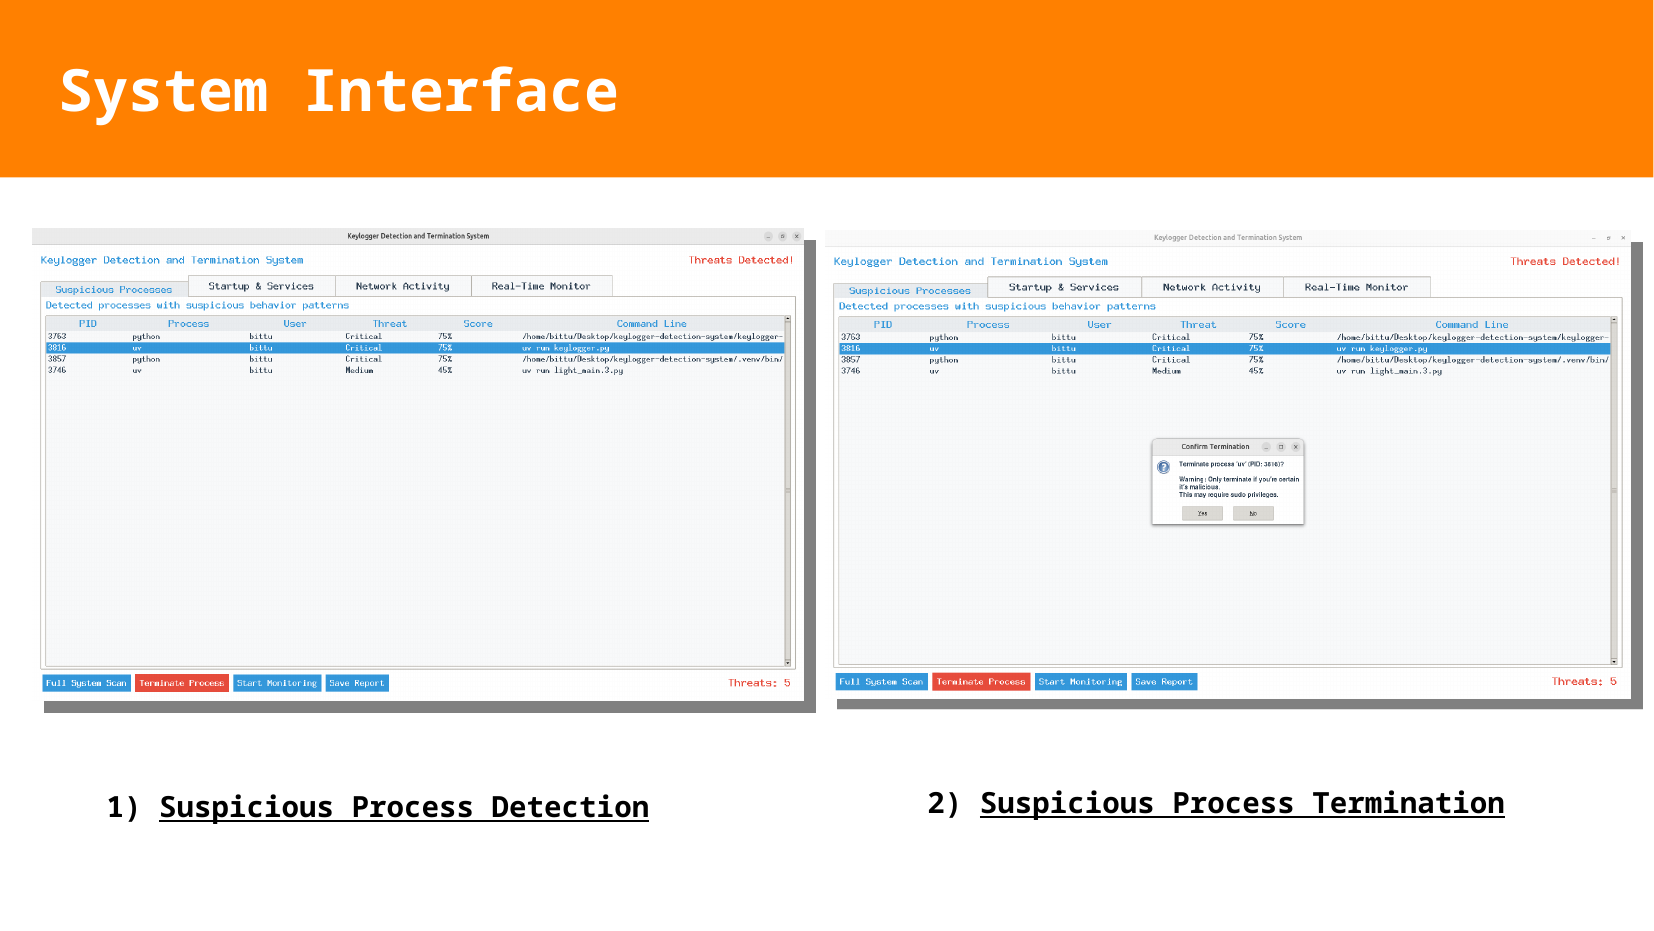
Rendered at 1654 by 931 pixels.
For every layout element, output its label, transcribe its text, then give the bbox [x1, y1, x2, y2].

title System Interface [0, 0, 1654, 178]
picture [32, 228, 804, 701]
text_box 2) Suspicious Process Termination [875, 756, 1557, 849]
picture [825, 230, 1631, 699]
text_box 1) Suspicious Process Detection [78, 774, 678, 839]
